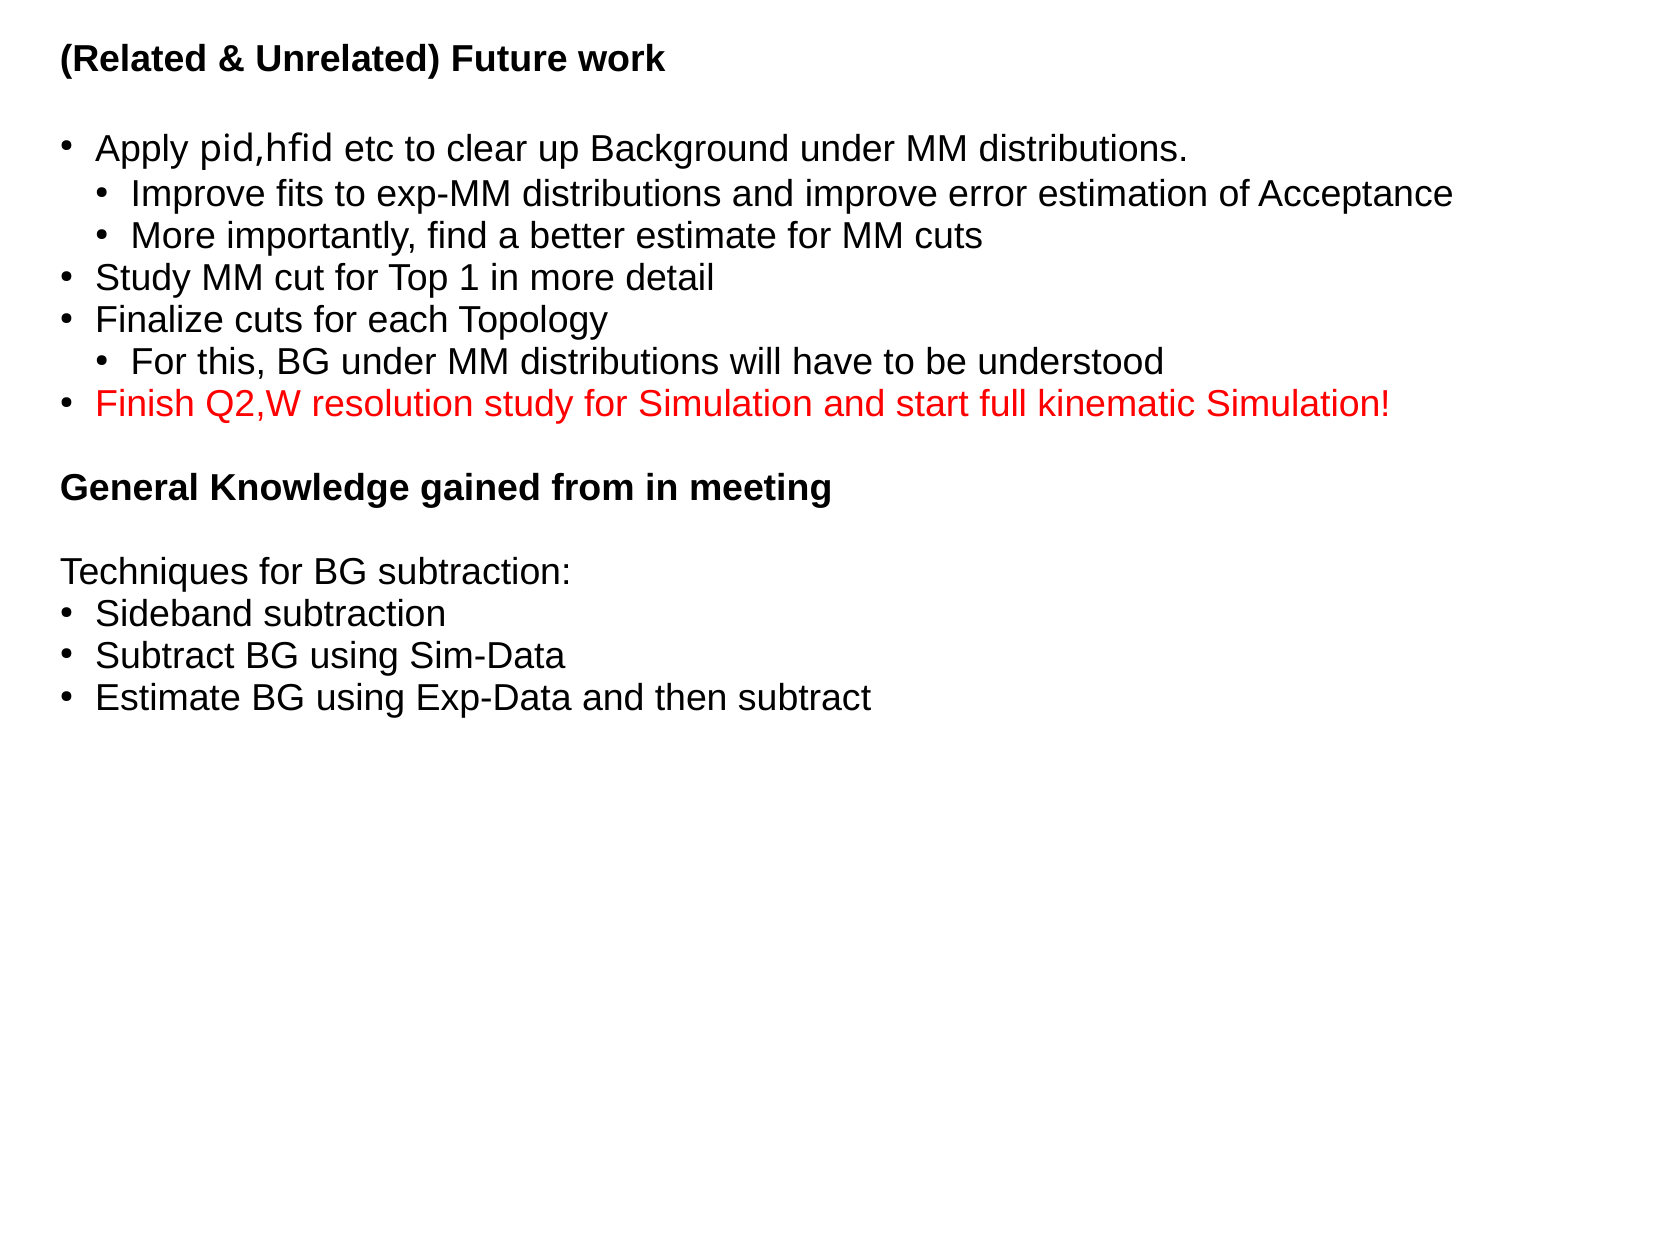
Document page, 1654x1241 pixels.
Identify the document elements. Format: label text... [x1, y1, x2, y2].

text_box (Related & Unrelated) Future work Apply pid,hfid etc to clear up Background under MM distributions. Improve fits to exp-MM distributions and improve error estimation of Acceptance More importantly, find a better estimate for MM cuts Study MM cut for Top 1 in more detail Finalize cuts for each Topology For this, BG under MM distributions will have to be understood Finish Q2,W resolution study for Simulation and start full kinematic Simulation! General Knowledge gained from in meeting Techniques for BG subtraction: Sideband subtraction Subtract BG using Sim-Data Estimate BG using Exp-Data and then subtract [45, 30, 1591, 845]
